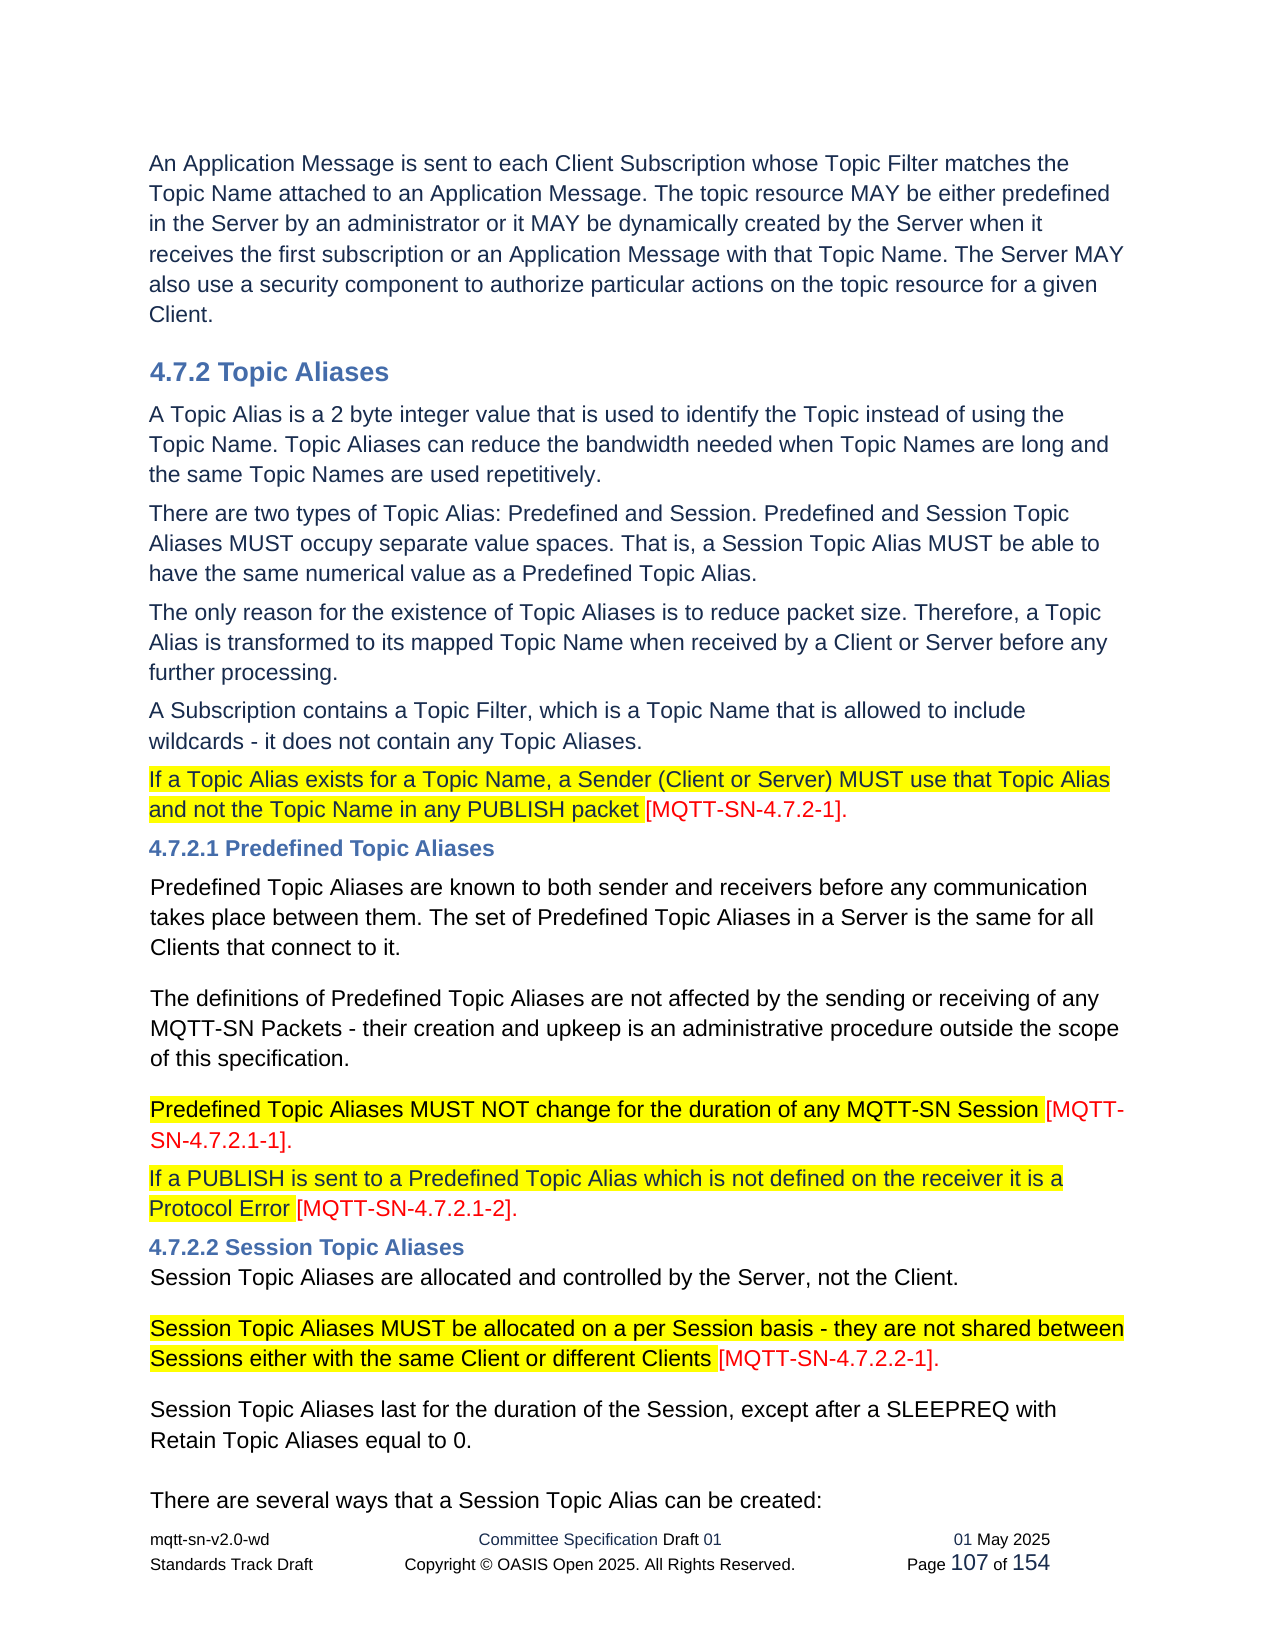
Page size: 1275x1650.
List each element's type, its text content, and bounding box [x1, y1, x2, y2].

text The definitions of Predefined Topic Aliases are not affected by the sending or receiving of any MQTT-SN Packets - their creation and upkeep is an administrative procedure outside the scope of this specification. [150, 985, 1125, 1072]
text Session Topic Aliases are allocated and controlled by the Server, not the Client. [150, 1264, 1125, 1290]
subtitle 4.7.2 Topic Aliases [150, 356, 1124, 387]
text If a PUBLISH is sent to a Predefined Topic Alias which is not defined on the receiver it is a Protocol Error [MQTT-SN-4.7.2.1-2]. [148, 1165, 1124, 1222]
text A Topic Alias is a 2 byte integer value that is used to identify the Topic instead of using the Topic Name. Topic Aliases can reduce the bandwidth needed when Topic Names are long and the same Topic Names are used repetitively. [148, 401, 1124, 487]
text There are two types of Topic Alias: Predefined and Session. Predefined and Session Topic Aliases MUST occupy separate value spaces. That is, a Session Topic Alias MUST be able to have the same numerical value as a Predefined Topic Alias. [148, 499, 1124, 586]
text There are several ways that a Session Topic Alias can be created: [150, 1487, 1125, 1513]
subtitle 4.7.2.1 Predefined Topic Aliases [148, 835, 1124, 861]
text A Subscription contains a Topic Filter, which is a Topic Name that is allowed to include wildcards - it does not contain any Topic Aliases. [148, 697, 1124, 754]
text Session Topic Aliases MUST be allocated on a per Session basis - they are not shared between Sessions either with the same Client or different Clients [MQTT-SN-4.7.2.2-1]. [150, 1315, 1125, 1372]
text The only reason for the existence of Topic Aliases is to reduce packet size. Therefore, a Topic Alias is transformed to its mapped Topic Name when received by a Client or Server before any further processing. [148, 598, 1124, 685]
subtitle 4.7.2.2 Session Topic Aliases [148, 1234, 1124, 1260]
text Predefined Topic Aliases MUST NOT change for the duration of any MQTT-SN Session [MQTT-SN-4.7.2.1-1]. [150, 1096, 1125, 1153]
text Session Topic Aliases last for the duration of the Session, except after a SLEEPREQ with Retain Topic Aliases equal to 0. [150, 1396, 1125, 1453]
text If a Topic Alias exists for a Topic Name, a Sender (Client or Server) MUST use that Topic Alias and not the Topic Name in any PUBLISH packet [MQTT-SN-4.7.2-1]. [148, 766, 1124, 823]
text An Application Message is sent to each Client Subscription whose Topic Filter matches the Topic Name attached to an Application Message. The topic resource MAY be either predefined in the Server by an administrator or it MAY be dynamically created by the Server when it receives the first subscription or an Application Message with that Topic Name. The Server MAY also use a security component to authorize particular actions on the topic resource for a given Client. [148, 150, 1124, 327]
text Predefined Topic Aliases are known to both sender and receivers before any communication takes place between them. The set of Predefined Topic Aliases in a Server is the same for all Clients that connect to it. [150, 873, 1125, 960]
